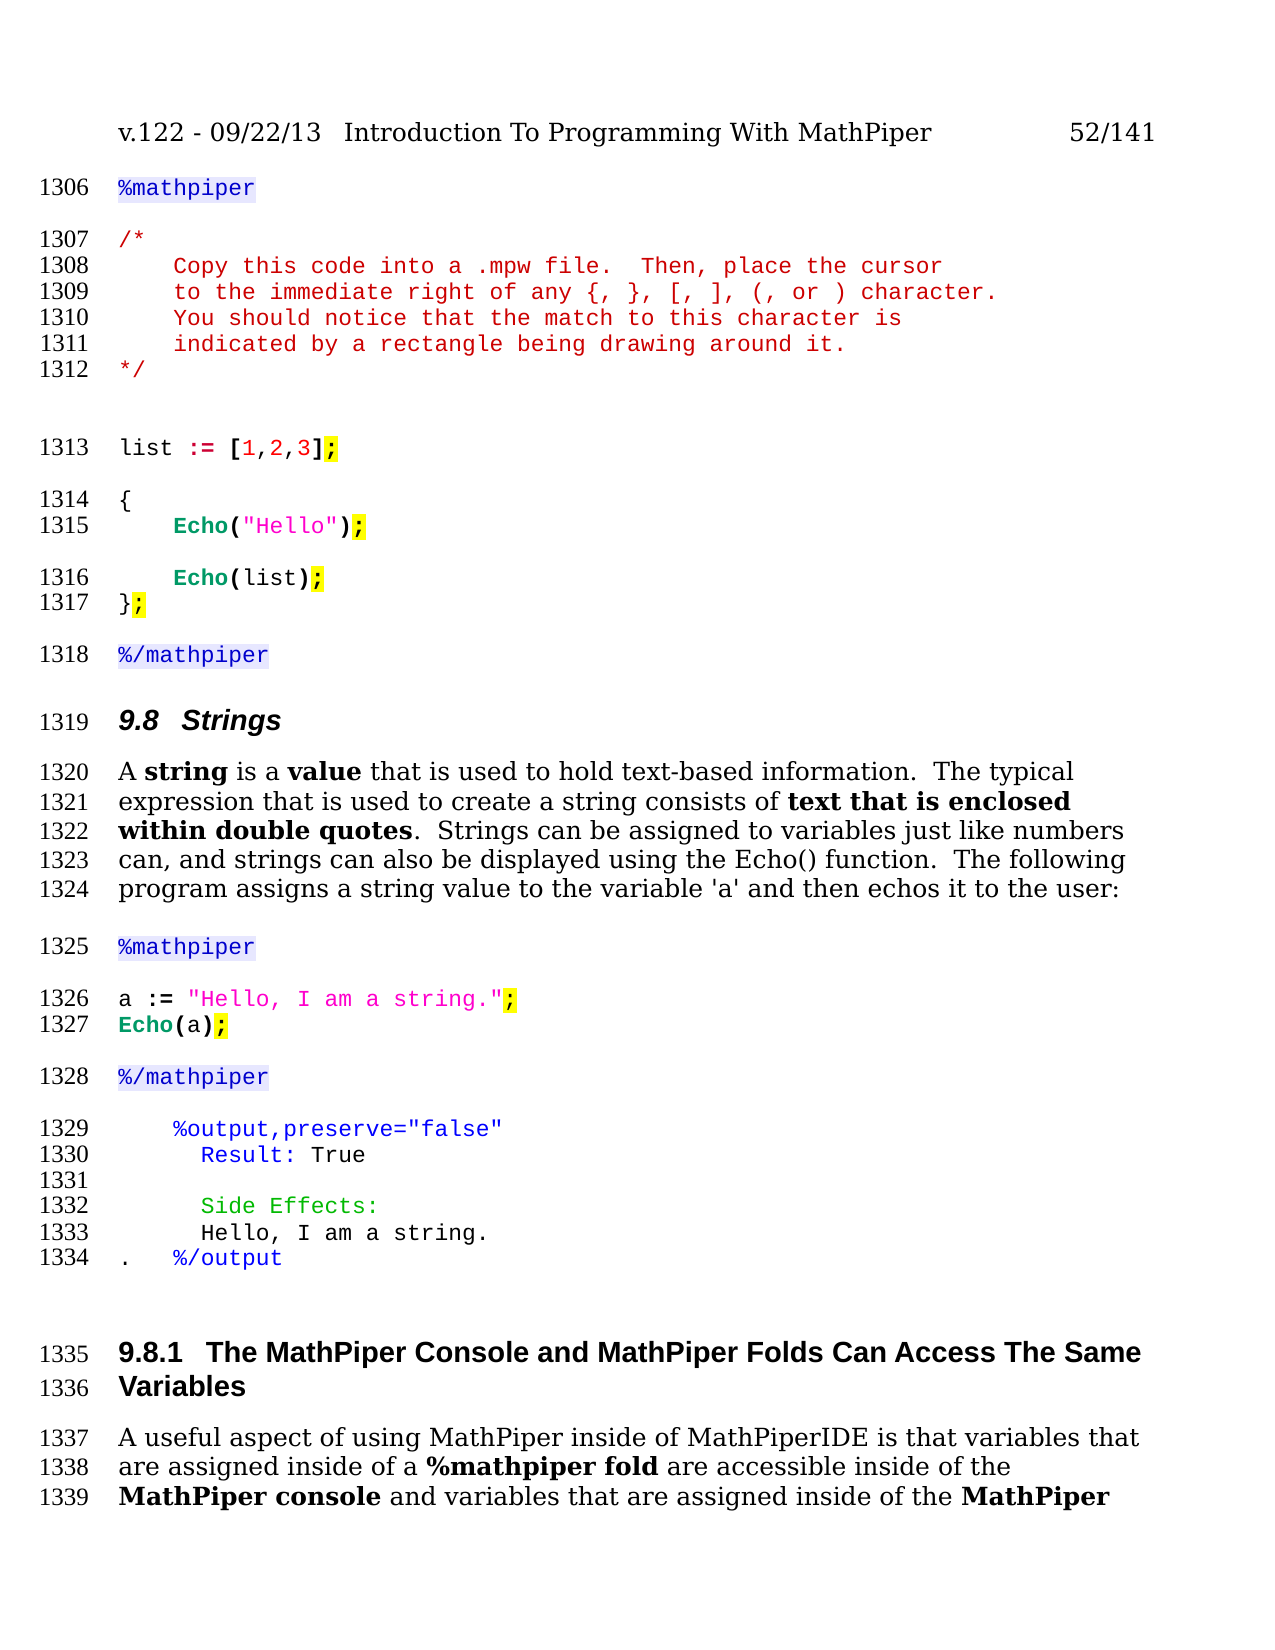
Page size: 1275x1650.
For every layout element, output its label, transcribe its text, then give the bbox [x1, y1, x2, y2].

text %mathpiper [118, 936, 1157, 961]
text Echo(list); [118, 566, 1157, 592]
text Hello, I am a string. [118, 1221, 1157, 1247]
text list := [1,2,3]; [118, 436, 1157, 462]
text %/mathpiper [118, 1065, 1157, 1091]
text /* [118, 229, 1157, 254]
text { [118, 488, 1157, 514]
text %output,preserve="false" [118, 1117, 1157, 1143]
text */ [118, 358, 1157, 384]
text to the immediate right of any {, }, [, ], (, or ) character. [118, 281, 1157, 306]
text Echo("Hello"); [118, 514, 1157, 540]
text Echo(a); [118, 1013, 1157, 1039]
text Copy this code into a .mpw file. Then, place the cursor [118, 254, 1157, 281]
text You should notice that the match to this character is [118, 306, 1157, 332]
text %/mathpiper [118, 644, 1157, 669]
text %mathpiper [118, 177, 1157, 203]
text a := "Hello, I am a string."; [118, 987, 1157, 1013]
subtitle Strings [118, 703, 1157, 736]
text indicated by a rectangle being drawing around it. [118, 332, 1157, 358]
text . %/output [118, 1247, 1157, 1273]
text Result: True [118, 1143, 1157, 1169]
text A useful aspect of using MathPiper inside of MathPiperIDE is that variables that are assigned inside of a %mathpiper fold are accessible inside of the MathPiper console and variables that are assigned inside of the MathPiper [118, 1423, 1157, 1511]
text A string is a value that is used to hold text-based information. The typical expression that is used to create a string consists of text that is enclosed within double quotes. Strings can be assigned to variables just like numbers can, and strings can also be displayed using the Echo() function. The following program assigns a string value to the variable 'a' and then echos it to the user: [118, 757, 1157, 903]
subtitle The MathPiper Console and MathPiper Folds Can Access The Same Variables [118, 1335, 1157, 1402]
text Side Effects: [118, 1195, 1157, 1221]
text }; [118, 592, 1157, 618]
